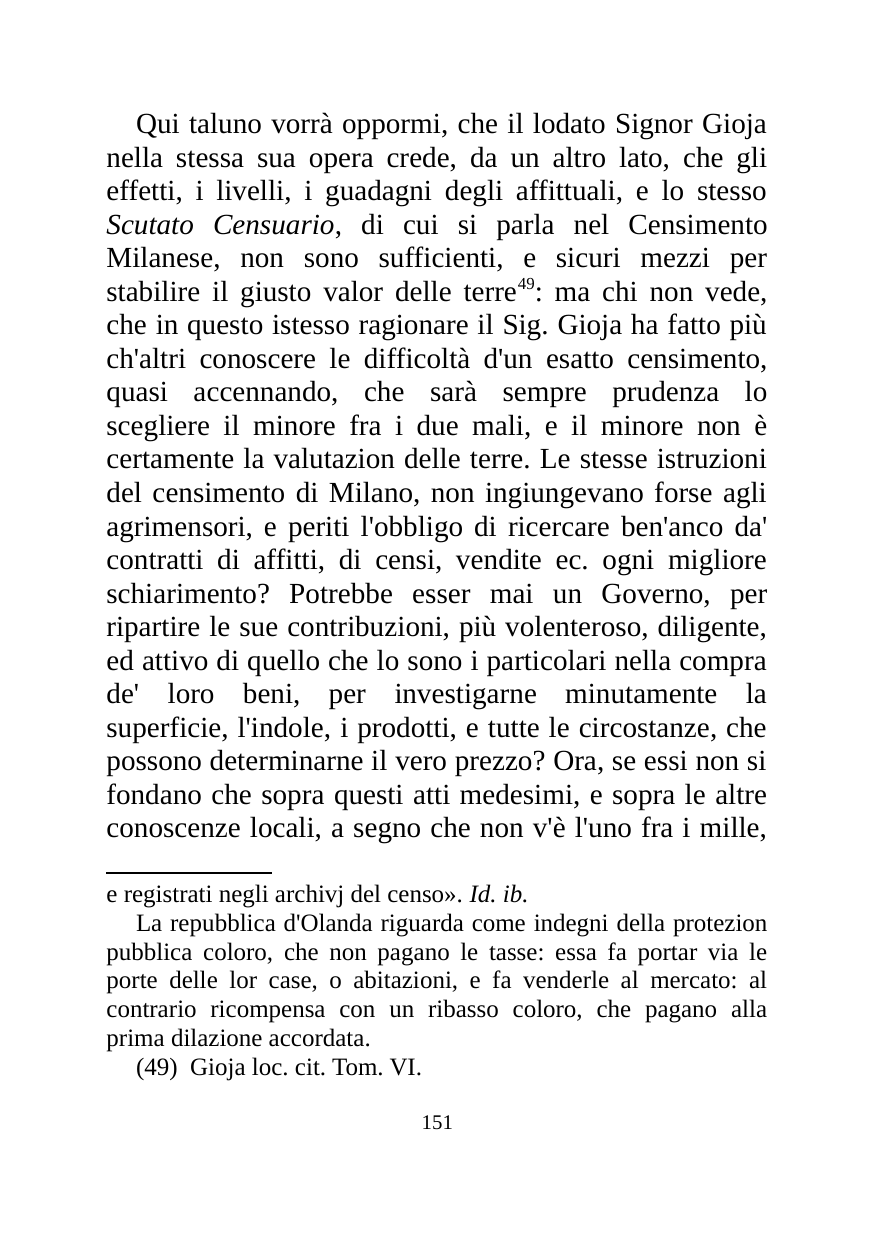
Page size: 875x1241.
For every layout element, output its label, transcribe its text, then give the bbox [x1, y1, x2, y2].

text Gioja loc. cit. Tom. VI. [106, 1052, 768, 1080]
text e registrati negli archivj del censo». Id. ib. [106, 879, 768, 908]
text La repubblica d'Olanda riguarda come indegni della protezion pubblica coloro, che non pagano le tasse: essa fa portar via le porte delle lor case, o abitazioni, e fa venderle al mercato: al contrario ricompensa con un ribasso coloro, che pagano alla prima dilazione accordata. [106, 908, 768, 1052]
text Qui taluno vorrà oppormi, che il lodato Signor Gioja nella stessa sua opera crede, da un altro lato, che gli effetti, i livelli, i guadagni degli affittuali, e lo stesso Scutato Censuario, di cui si parla nel Censimento Milanese, non sono sufficienti, e sicuri mezzi per stabilire il giusto valor delle terre: ma chi non vede, che in questo istesso ragionare il Sig. Gioja ha fatto più ch'altri conoscere le difficoltà d'un esatto censimento, quasi accennando, che sarà sempre prudenza lo scegliere il minore fra i due mali, e il minore non è certamente la valutazion delle terre. Le stesse istruzioni del censimento di Milano, non ingiungevano forse agli agrimensori, e periti l'obbligo di ricercare ben'anco da' contratti di affitti, di censi, vendite ec. ogni migliore schiarimento? Potrebbe esser mai un Governo, per ripartire le sue contribuzioni, più volenteroso, diligente, ed attivo di quello che lo sono i particolari nella compra de' loro beni, per investigarne minutamente la superficie, l'indole, i prodotti, e tutte le circostanze, che possono determinarne il vero prezzo? Ora, se essi non si fondano che sopra questi atti medesimi, e sopra le altre conoscenze locali, a segno che non v'è l'uno fra i mille, [106, 106, 768, 844]
